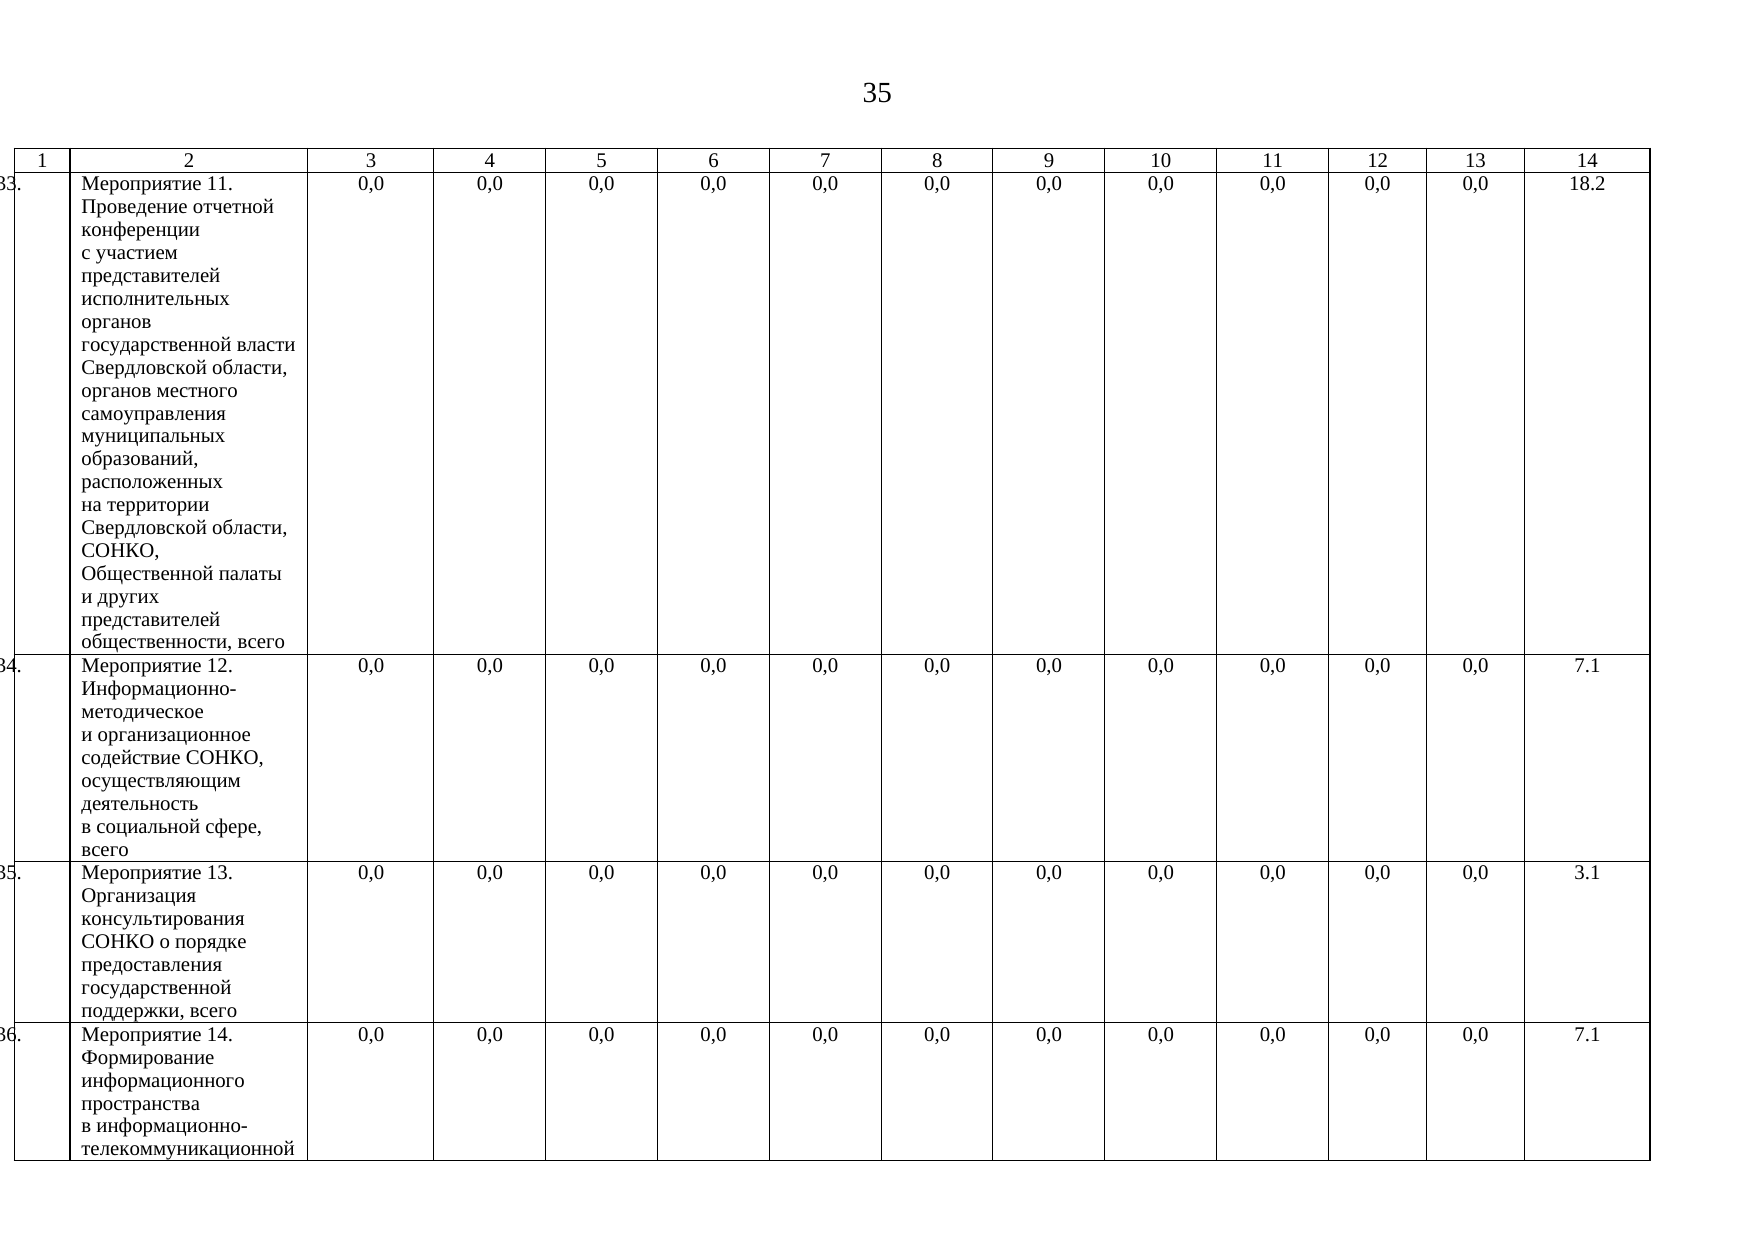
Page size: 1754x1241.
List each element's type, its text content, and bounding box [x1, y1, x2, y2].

table_cell 0,0 [882, 1023, 992, 1160]
table_header 8 [882, 149, 992, 172]
table_cell 0,0 [434, 655, 545, 861]
table_cell 0,0 [770, 862, 881, 1022]
table_header 1 [15, 149, 69, 172]
table_cell 0,0 [546, 1023, 657, 1160]
table_header 9 [993, 149, 1104, 172]
table_header 13 [1427, 149, 1524, 172]
table_cell 0,0 [1217, 655, 1328, 861]
table_cell 0,0 [308, 1023, 433, 1160]
table_header 10 [1105, 149, 1216, 172]
table_cell 0,0 [882, 655, 992, 861]
table_cell Мероприятие 14. Формирование информационного пространства в информационно-телекоммуникационной [71, 1023, 307, 1160]
table_cell 0,0 [1105, 173, 1216, 653]
table_cell [15, 1023, 69, 1160]
table_cell 0,0 [658, 655, 769, 861]
table_cell 0,0 [546, 655, 657, 861]
table_header 12 [1329, 149, 1426, 172]
table_cell 0,0 [1217, 1023, 1328, 1160]
table_cell Мероприятие 12. Информационно-методическое и организационное содействие СОНКО, осуществляющим деятельность в социальной сфере, всего [71, 655, 307, 861]
table_cell 18.2 [1525, 173, 1649, 653]
table_cell 0,0 [1329, 862, 1426, 1022]
table_cell 0,0 [1217, 862, 1328, 1022]
table_header 6 [658, 149, 769, 172]
table_cell 0,0 [882, 173, 992, 653]
table_cell 0,0 [658, 173, 769, 653]
table_cell 0,0 [770, 1023, 881, 1160]
table_cell 0,0 [434, 173, 545, 653]
table_header 3 [308, 149, 433, 172]
table_cell 0,0 [770, 655, 881, 861]
table_header 4 [434, 149, 545, 172]
table_cell 0,0 [993, 1023, 1104, 1160]
table_cell 0,0 [1329, 1023, 1426, 1160]
table_header 7 [770, 149, 881, 172]
table_cell 0,0 [1427, 1023, 1524, 1160]
table_cell 7.1 [1525, 1023, 1649, 1160]
table_header 5 [546, 149, 657, 172]
table_cell 0,0 [770, 173, 881, 653]
table_cell 0,0 [882, 862, 992, 1022]
table_header 14 [1525, 149, 1649, 172]
table_cell 0,0 [1217, 173, 1328, 653]
table_cell 0,0 [546, 173, 657, 653]
table_cell 7.1 [1525, 655, 1649, 861]
table_cell 0,0 [308, 655, 433, 861]
table_header 2 [71, 149, 307, 172]
table_cell 0,0 [1427, 655, 1524, 861]
table_cell 0,0 [434, 862, 545, 1022]
table_cell [15, 655, 69, 861]
table_cell 0,0 [993, 173, 1104, 653]
table_cell 0,0 [308, 173, 433, 653]
table_cell 0,0 [1329, 655, 1426, 861]
table_cell Мероприятие 13. Организация консультирования СОНКО о порядке предоставления государственной поддержки, всего [71, 862, 307, 1022]
table_cell 3.1 [1525, 862, 1649, 1022]
table_cell 0,0 [993, 862, 1104, 1022]
table_header 11 [1217, 149, 1328, 172]
table_cell 0,0 [1105, 1023, 1216, 1160]
table_cell Мероприятие 11. Проведение отчетной конференции с участием представителей исполнительных органов государственной власти Свердловской области, органов местного самоуправления муниципальных образований, расположенных на территории Свердловской области, СОНКО, Общественной палаты и других представителей общественности, всего [71, 173, 307, 653]
table_cell 0,0 [1105, 655, 1216, 861]
table_cell [15, 173, 69, 653]
table_cell [15, 862, 69, 1022]
table_cell 0,0 [1105, 862, 1216, 1022]
table_cell 0,0 [658, 862, 769, 1022]
table_cell 0,0 [308, 862, 433, 1022]
table_cell 0,0 [434, 1023, 545, 1160]
table_cell 0,0 [993, 655, 1104, 861]
table_cell 0,0 [658, 1023, 769, 1160]
table_cell 0,0 [1329, 173, 1426, 653]
table_cell 0,0 [546, 862, 657, 1022]
table_cell 0,0 [1427, 862, 1524, 1022]
table_cell 0,0 [1427, 173, 1524, 653]
